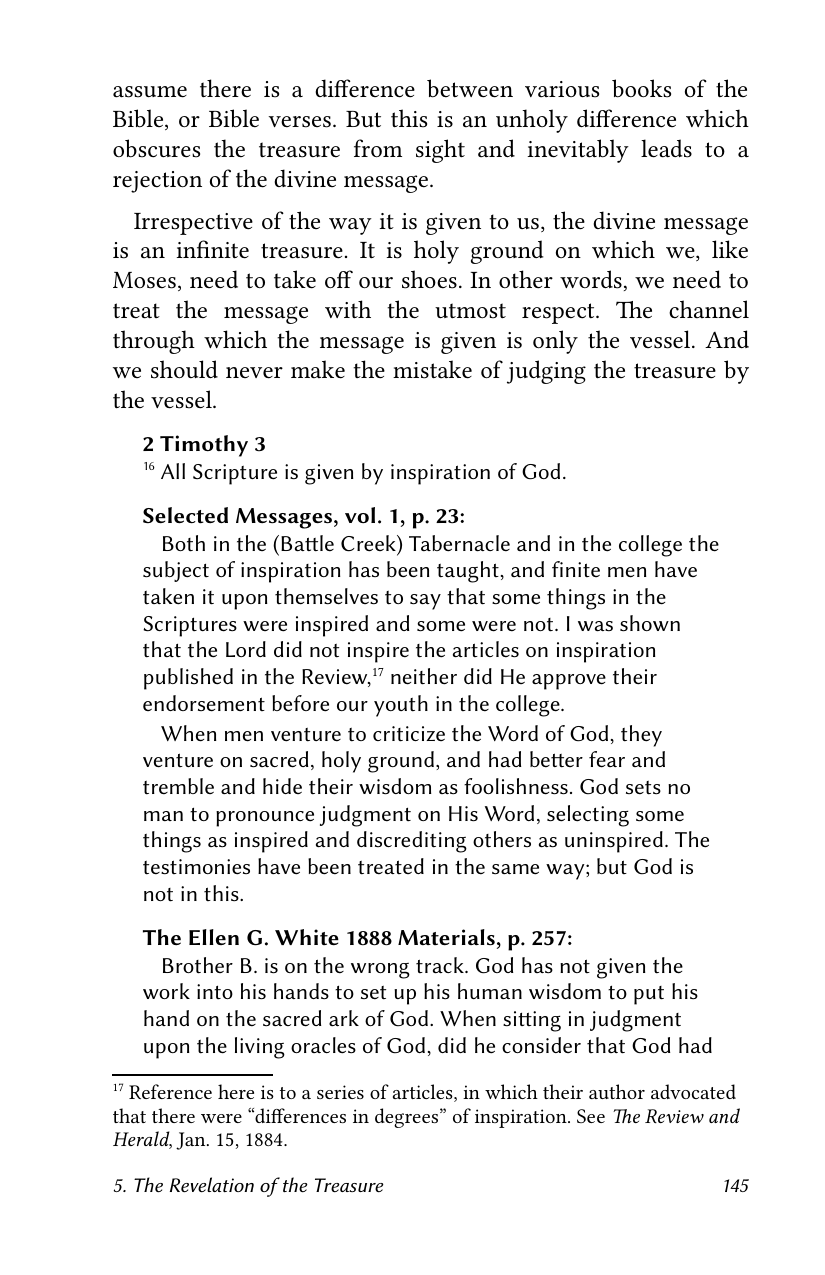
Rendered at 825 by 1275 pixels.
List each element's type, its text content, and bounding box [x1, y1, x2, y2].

text assume there is a difference between various books of the Bible, or Bible verses. But this is an unholy difference which obscures the treasure from sight and inevitably leads to a rejection of the divine message. [112, 75, 750, 193]
text Irrespective of the way it is given to us, the divine message is an infinite treasure. It is holy ground on which we, like Moses, need to take off our shoes. In other words, we need to treat the message with the utmost respect. The channel through which the message is given is only the vessel. And we should never make the mistake of judging the treasure by the vessel. [112, 207, 750, 414]
text When men venture to criticize the Word of God, they venture on sacred, holy ground, and had better fear and tremble and hide their wisdom as foolishness. God sets no man to pronounce judgment on His Word, selecting some things as inspired and discrediting others as uninspired. The testimonies have been treated in the same way; but God is not in this. [142, 720, 720, 907]
text Selected Messages, vol. 1, p. 23: [142, 503, 750, 529]
text 2 Timothy 3 [142, 431, 750, 457]
text Brother B. is on the wrong track. God has not given the work into his hands to set up his human wisdom to put his hand on the sacred ark of God. When sitting in judgment upon the living oracles of God, did he consider that God had [142, 953, 720, 1059]
text Reference here is to a series of articles, in which their author advocated that there were “differences in degrees” of inspiration. See The Review and Herald, Jan. 15, 1884. [112, 1081, 750, 1152]
text The Ellen G. White 1888 Materials, p. 257: [142, 925, 750, 951]
text 16 All Scripture is given by inspiration of God. [142, 458, 720, 485]
text Both in the (Battle Creek) Tabernacle and in the college the subject of inspiration has been taught, and finite men have taken it upon themselves to say that some things in the Scriptures were inspired and some were not. I was shown that the Lord did not inspire the articles on inspiration published in the Review, neither did He approve their endorsement before our youth in the college. [142, 531, 720, 717]
